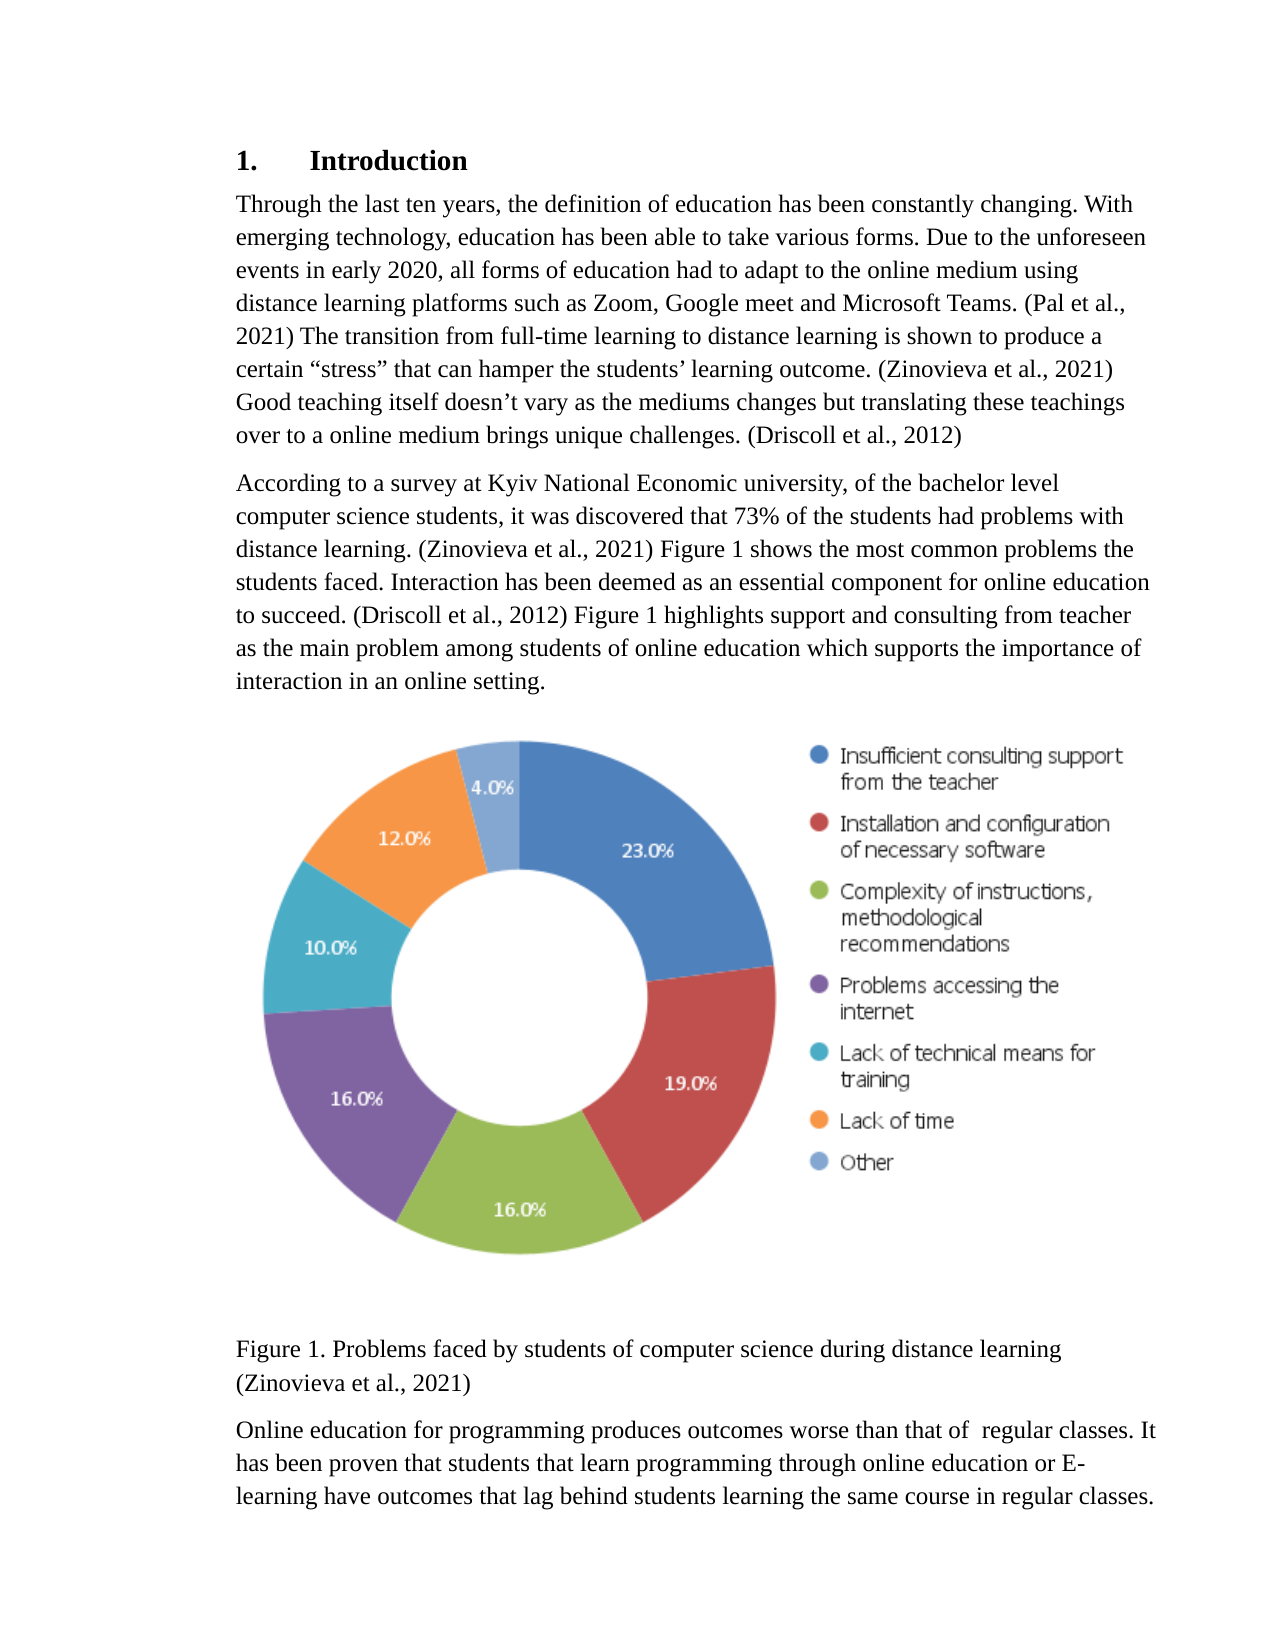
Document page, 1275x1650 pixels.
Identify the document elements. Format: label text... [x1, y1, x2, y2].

text Online education for programming produces outcomes worse than that of regular classes. It has been proven that students that learn programming through online education or E-learning have outcomes that lag behind students learning the same course in regular classes. [236, 1415, 1157, 1510]
picture [235, 713, 1157, 1283]
text According to a survey at Kyiv National Economic university, of the bachelor level computer science students, it was discovered that 73% of the students had problems with distance learning. (Zinovieva et al., 2021) Figure 1 shows the most common problems the students faced. Interaction has been deemed as an essential component for online education to succeed. (Driscoll et al., 2012) Figure 1 highlights support and consulting from teacher as the main problem among students of online education which supports the importance of interaction in an online setting. [236, 468, 1157, 695]
text Figure 1. Problems faced by students of computer science during distance learning (Zinovieva et al., 2021) [236, 1334, 1157, 1396]
text Through the last ten years, the definition of education has been constantly changing. With emerging technology, education has been able to take various forms. Due to the unforeseen events in early 2020, all forms of education had to adapt to the online medium using distance learning platforms such as Zoom, Google meet and Microsoft Teams. (Pal et al., 2021) The transition from full-time learning to distance learning is shown to produce a certain “stress” that can hamper the students’ learning outcome. (Zinovieva et al., 2021) Good teaching itself doesn’t vary as the mediums changes but translating these teachings over to a online medium brings unique challenges. (Driscoll et al., 2012) [236, 189, 1157, 449]
subtitle Introduction [236, 143, 1157, 177]
